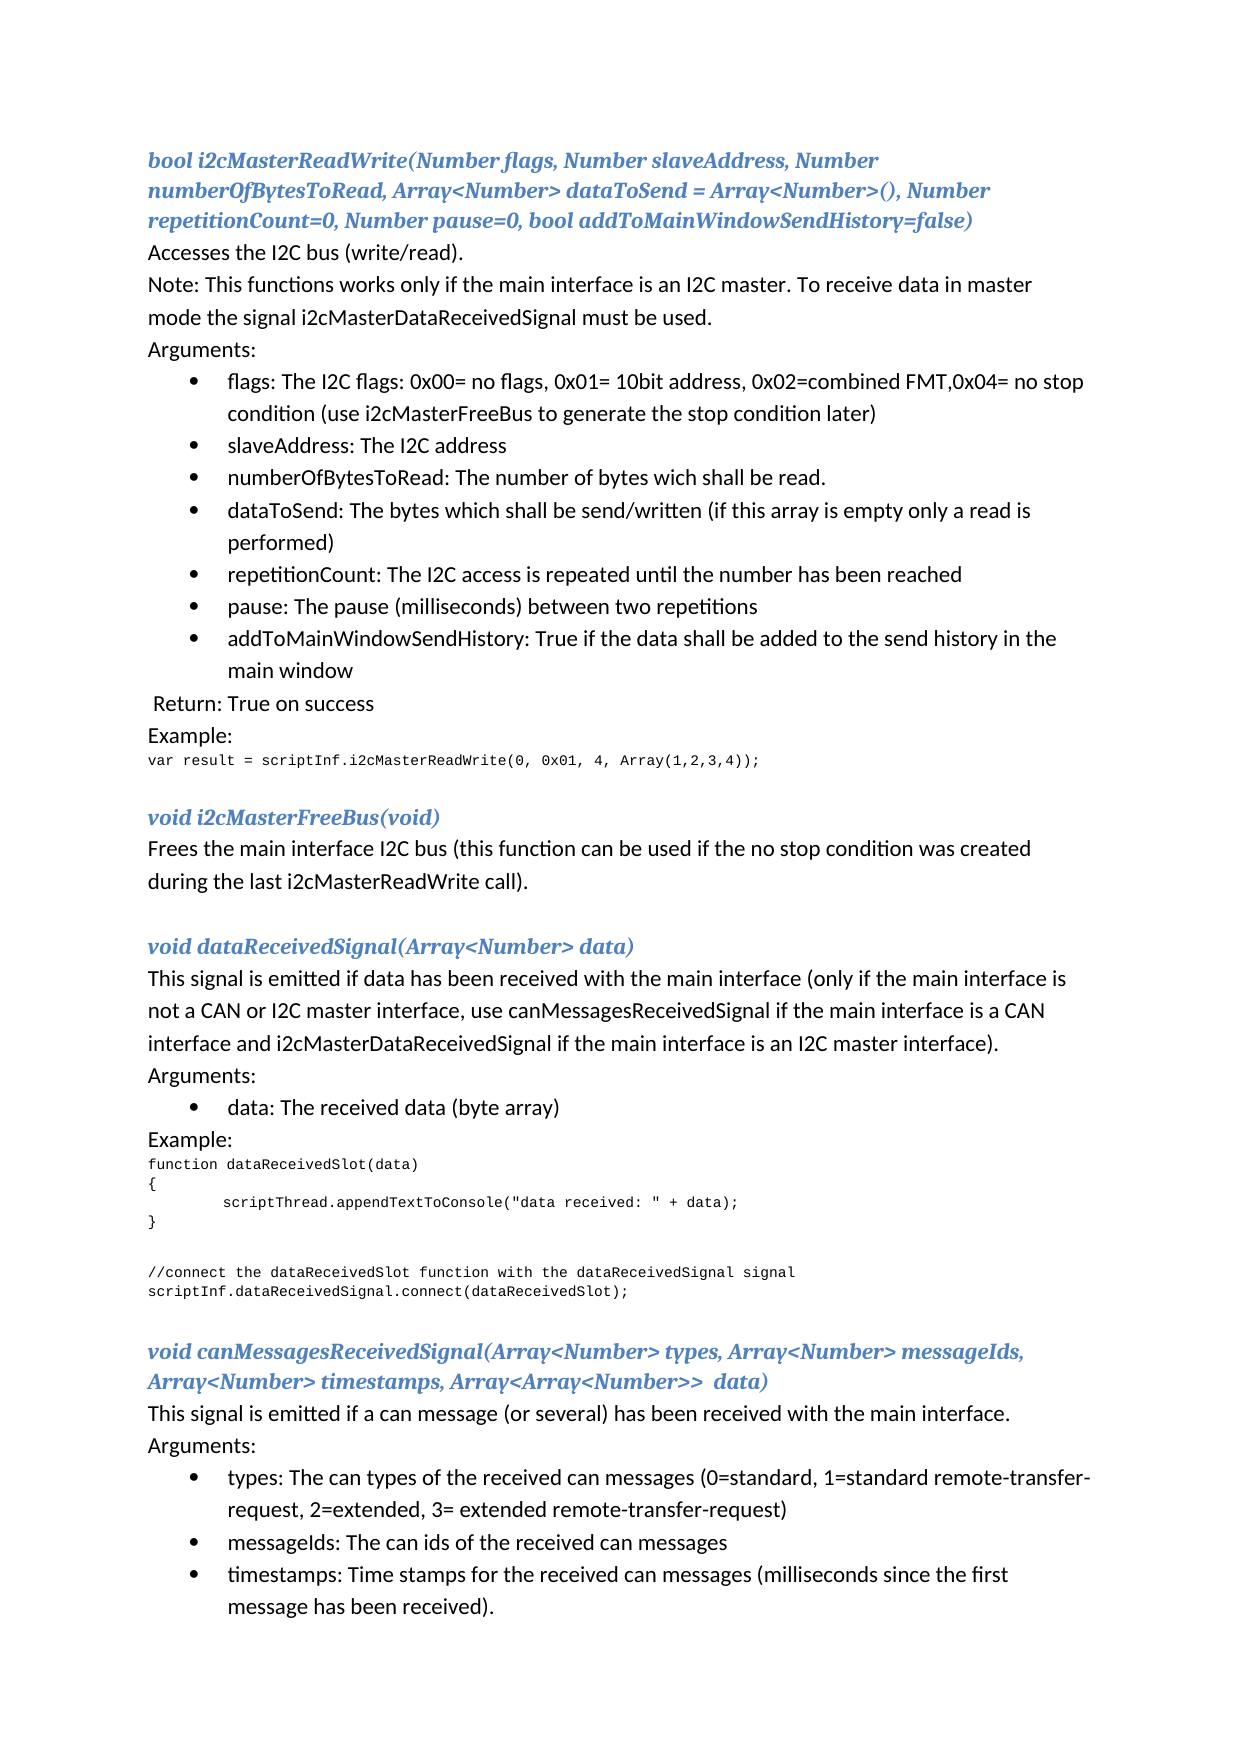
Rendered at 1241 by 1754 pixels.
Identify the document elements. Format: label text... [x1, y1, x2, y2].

list data: The received data (byte array) [190, 1093, 1093, 1121]
subtitle bool i2cMasterReadWrite(Number flags, Number slaveAddress, Number numberOfBytesToRead, Array<Number> dataToSend = Array<Number>(), Number repetitionCount=0, Number pause=0, bool addToMainWindowSendHistory=false) [148, 148, 1093, 234]
list slaveAddress: The I2C address [190, 431, 1093, 459]
text } [148, 1214, 1093, 1231]
text Accesses the I2C bus (write/read). [148, 238, 1093, 266]
text scriptInf.dataReceivedSignal.connect(dataReceivedSlot); [148, 1284, 1093, 1301]
list types: The can types of the received can messages (0=standard, 1=standard remote-transfer-request, 2=extended, 3= extended remote-transfer-request) [190, 1463, 1093, 1523]
text Note: This functions works only if the main interface is an I2C master. To receive data in master mode the signal i2cMasterDataReceivedSignal must be used. [148, 270, 1093, 331]
list pause: The pause (milliseconds) between two repetitions [190, 592, 1093, 620]
text Return: True on success [148, 689, 1093, 717]
text //connect the dataReceivedSlot function with the dataReceivedSignal signal [148, 1265, 1093, 1282]
text { [148, 1176, 1093, 1193]
subtitle void canMessagesReceivedSignal(Array<Number> types, Array<Number> messageIds, Array<Number> timestamps, Array<Array<Number>> data) [148, 1338, 1093, 1395]
list numberOfBytesToRead: The number of bytes wich shall be read. [190, 463, 1093, 492]
list messageIds: The can ids of the received can messages [190, 1528, 1093, 1556]
text scriptThread.appendTextToConsole("data received: " + data); [148, 1195, 1093, 1212]
text Frees the main interface I2C bus (this function can be used if the no stop condition was created during the last i2cMasterReadWrite call). [148, 834, 1093, 895]
list addToMainWindowSendHistory: True if the data shall be added to the send history in the main window [190, 624, 1093, 685]
list repetitionCount: The I2C access is repeated until the number has been reached [190, 560, 1093, 588]
subtitle void dataReceivedSignal(Array<Number> data) [148, 934, 1093, 960]
text Arguments: [148, 1061, 1093, 1089]
list flags: The I2C flags: 0x00= no flags, 0x01= 10bit address, 0x02=combined FMT,0x04= no stop condition (use i2cMasterFreeBus to generate the stop condition later) [190, 367, 1093, 427]
text Arguments: [148, 1431, 1093, 1459]
text Example: [148, 721, 1093, 749]
text function dataReceivedSlot(data) [148, 1157, 1093, 1174]
text Arguments: [148, 335, 1093, 363]
text var result = scriptInf.i2cMasterReadWrite(0, 0x01, 4, Array(1,2,3,4)); [148, 753, 1093, 770]
text Example: [148, 1125, 1093, 1153]
list dataToSend: The bytes which shall be send/written (if this array is empty only a read is performed) [190, 496, 1093, 556]
text This signal is emitted if a can message (or several) has been received with the main interface. [148, 1399, 1093, 1427]
list timestamps: Time stamps for the received can messages (milliseconds since the first message has been received). [190, 1560, 1093, 1620]
text This signal is emitted if data has been received with the main interface (only if the main interface is not a CAN or I2C master interface, use canMessagesReceivedSignal if the main interface is a CAN interface and i2cMasterDataReceivedSignal if the main interface is an I2C master interface). [148, 964, 1093, 1057]
subtitle void i2cMasterFreeBus(void) [148, 804, 1093, 831]
